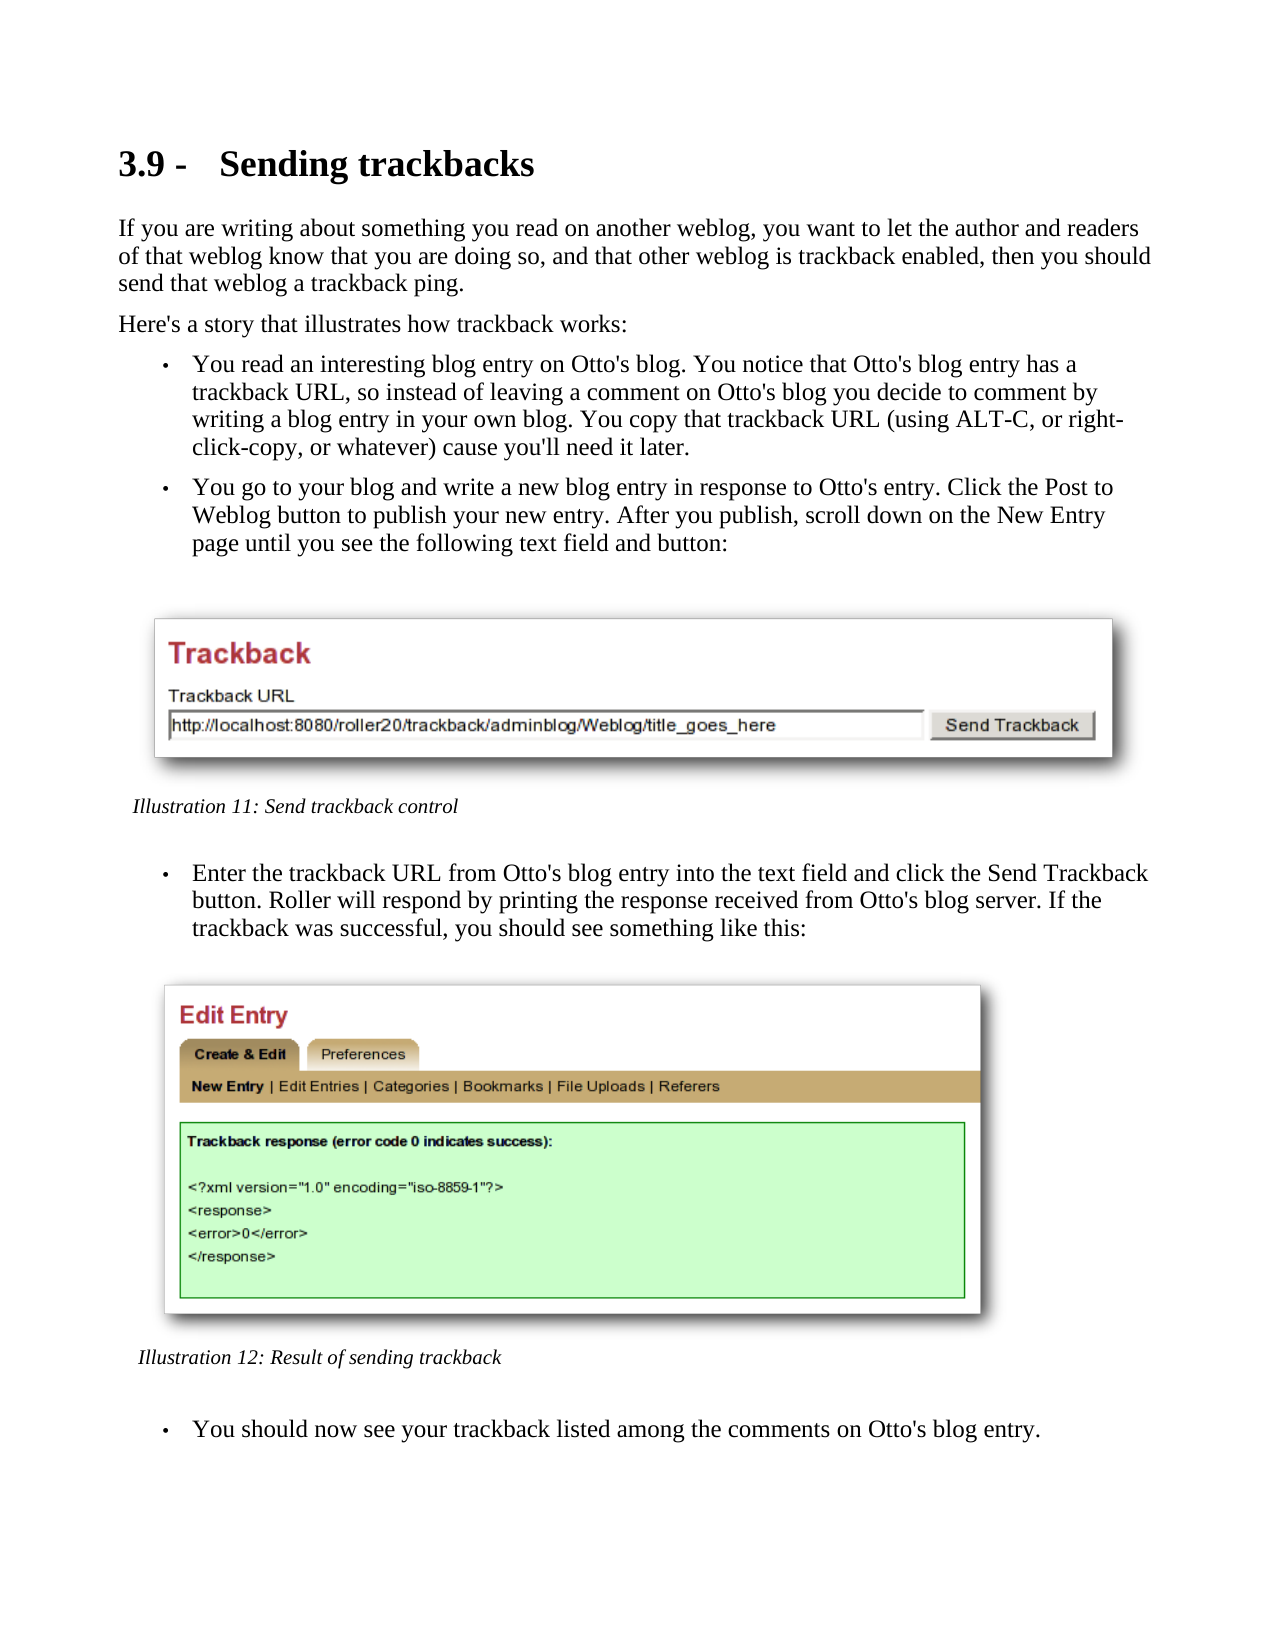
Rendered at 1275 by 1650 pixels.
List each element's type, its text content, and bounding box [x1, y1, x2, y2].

list Enter the trackback URL from Otto's blog entry into the text field and click the Send Trackback button. Roller will respond by printing the response received from Otto's blog server. If the trackback was successful, you should see something like this: [162, 859, 1157, 942]
list You read an interesting blog entry on Otto's blog. You notice that Otto's blog entry has a trackback URL, so instead of leaving a comment on Otto's blog you decide to comment by writing a blog entry in your own blog. You copy that trackback URL (using ALT-C, or right-click-copy, or whatever) cause you'll need it later. [162, 350, 1157, 461]
list You go to your blog and write a new blog entry in response to Otto's entry. Click the Post to Weblog button to publish your new entry. After you publish, scroll down on the New Entry page until you see the following text field and button: [162, 473, 1157, 584]
text Here's a story that illustrates how trackback works: [118, 310, 1157, 337]
text Illustration 11: Send trackback control [132, 796, 1150, 818]
list You should now see your trackback listed among the comments on Otto's blog entry. [162, 1415, 1157, 1443]
picture [132, 596, 1151, 796]
subtitle Sending trackbacks [118, 143, 1157, 184]
picture [146, 967, 1013, 1346]
text If you are writing about something you read on another weblog, you want to let the author and readers of that weblog know that you are doing so, and that other weblog is trackback enabled, then you should send that weblog a trackback ping. [118, 214, 1157, 297]
text Illustration 12: Result of sending trackback [138, 1346, 1090, 1369]
